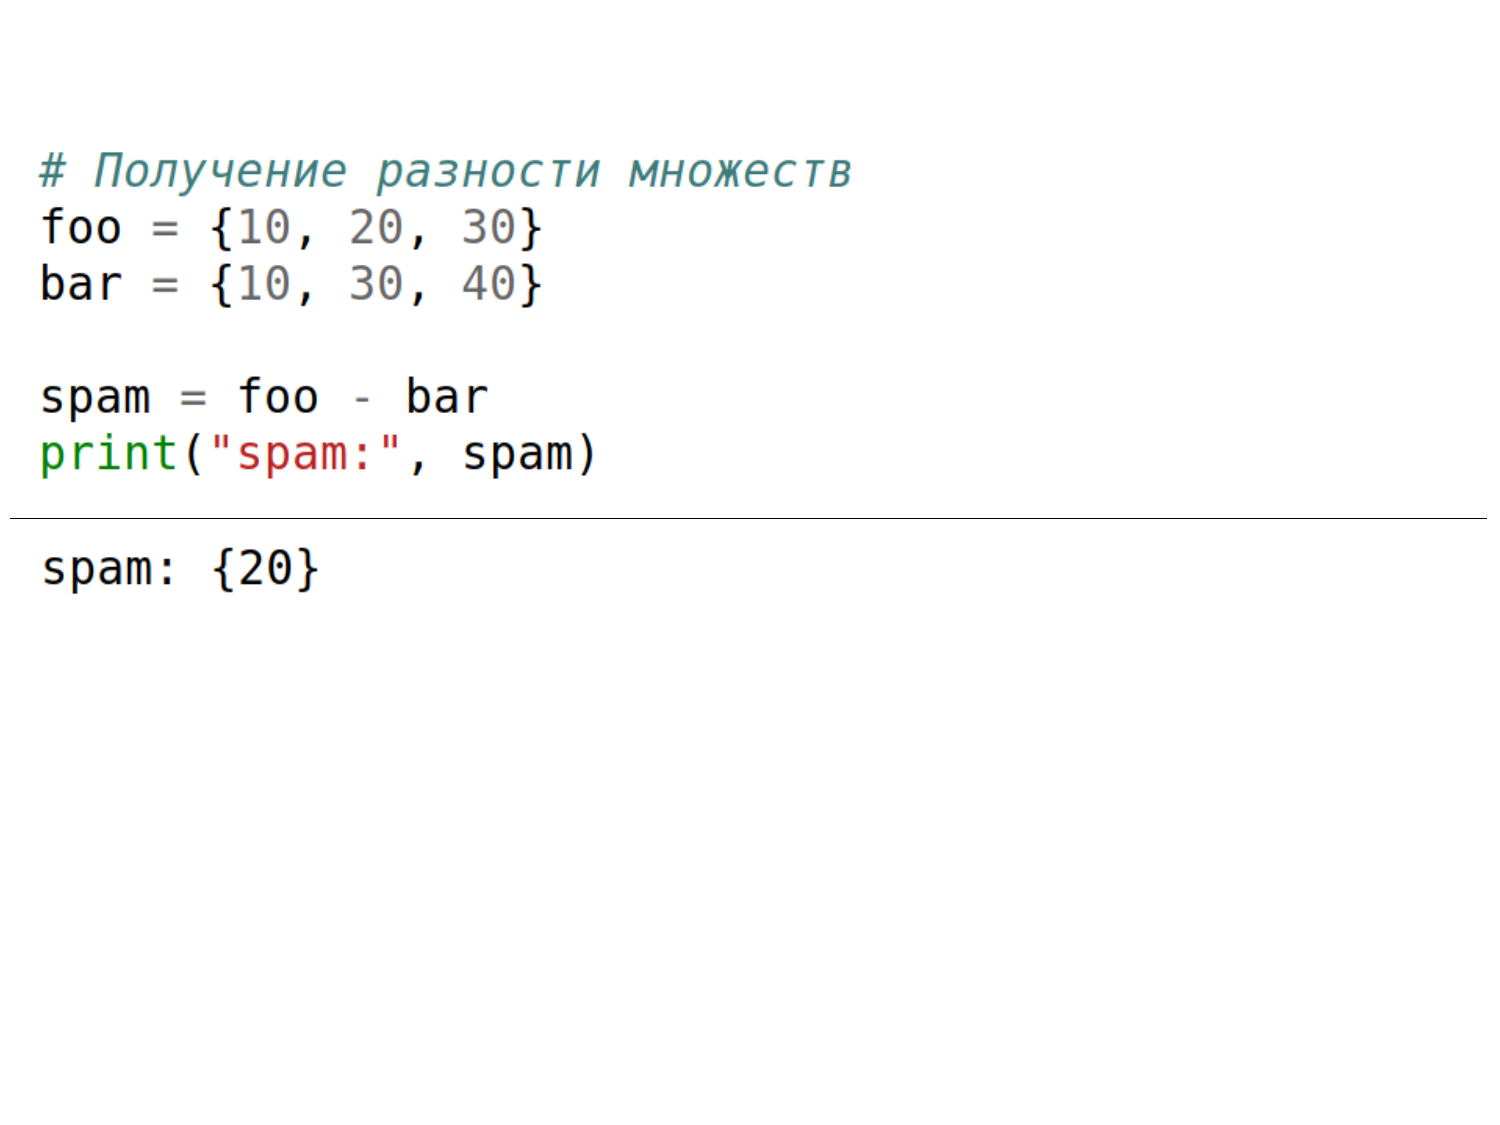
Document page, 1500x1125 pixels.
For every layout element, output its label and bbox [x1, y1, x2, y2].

picture [26, 140, 863, 493]
picture [34, 537, 330, 613]
